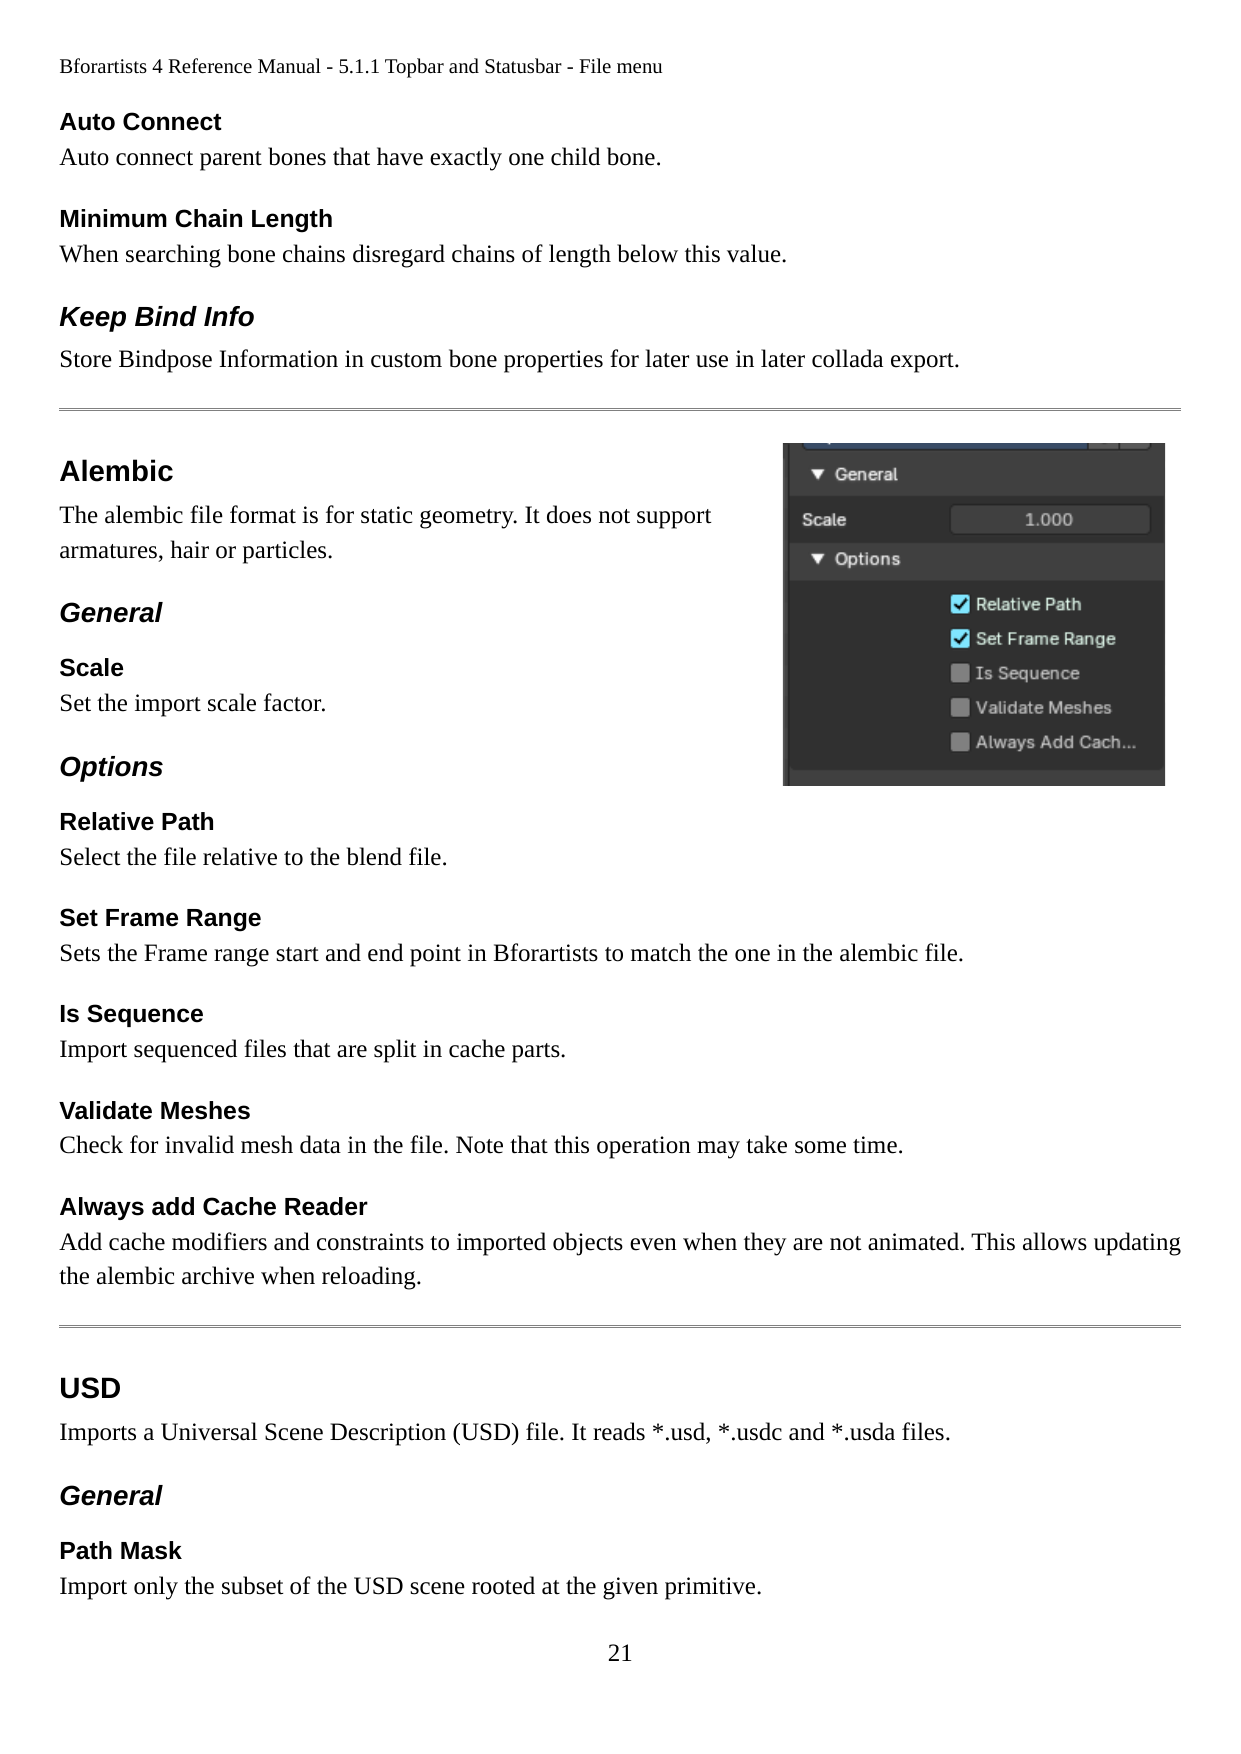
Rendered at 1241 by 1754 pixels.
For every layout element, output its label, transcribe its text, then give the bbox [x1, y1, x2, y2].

text Import only the subset of the USD scene rooted at the given primitive. [59, 1571, 1181, 1599]
subtitle [1166, 597, 1181, 628]
text Add cache modifiers and constraints to imported objects even when they are not animated. This allows updating the alembic archive when reloading. [59, 1227, 1181, 1290]
subtitle [1166, 653, 1181, 682]
subtitle [1166, 750, 1181, 782]
subtitle USD [59, 1371, 1181, 1405]
text Set the import scale factor. [59, 688, 782, 717]
subtitle [1166, 454, 1181, 488]
subtitle Minimum Chain Length [59, 204, 1181, 232]
subtitle Keep Bind Info [59, 300, 1181, 332]
subtitle Scale [59, 653, 782, 682]
subtitle Options [59, 750, 782, 782]
text When searching bone chains disregard chains of length below this value. [59, 239, 1181, 267]
text The alembic file format is for static geometry. It does not support armatures, hair or particles. [59, 501, 782, 564]
text Select the file relative to the blend file. [59, 842, 1181, 870]
text Auto connect parent bones that have exactly one child bone. [59, 142, 1181, 171]
subtitle General [59, 1479, 1181, 1511]
text Sets the Frame range start and end point in Bforartists to match the one in the alembic file. [59, 938, 1181, 967]
subtitle Is Sequence [59, 999, 1181, 1028]
picture [782, 443, 1166, 786]
subtitle Path Mask [59, 1536, 1181, 1564]
text Imports a Universal Scene Description (USD) file. It reads *.usd, *.usdc and *.usda files. [59, 1417, 1181, 1446]
subtitle Set Frame Range [59, 903, 1181, 932]
text Import sequenced files that are split in cache parts. [59, 1034, 1181, 1063]
text Check for invalid mesh data in the file. Note that this operation may take some time. [59, 1131, 1181, 1159]
subtitle Auto Connect [59, 107, 1181, 136]
subtitle General [59, 597, 782, 628]
text Store Bindpose Information in custom bone properties for later use in later collada export. [59, 344, 1181, 373]
subtitle Validate Meshes [59, 1096, 1181, 1124]
subtitle Relative Path [59, 807, 1181, 835]
subtitle Always add Cache Reader [59, 1192, 1181, 1221]
subtitle Alembic [59, 454, 782, 488]
